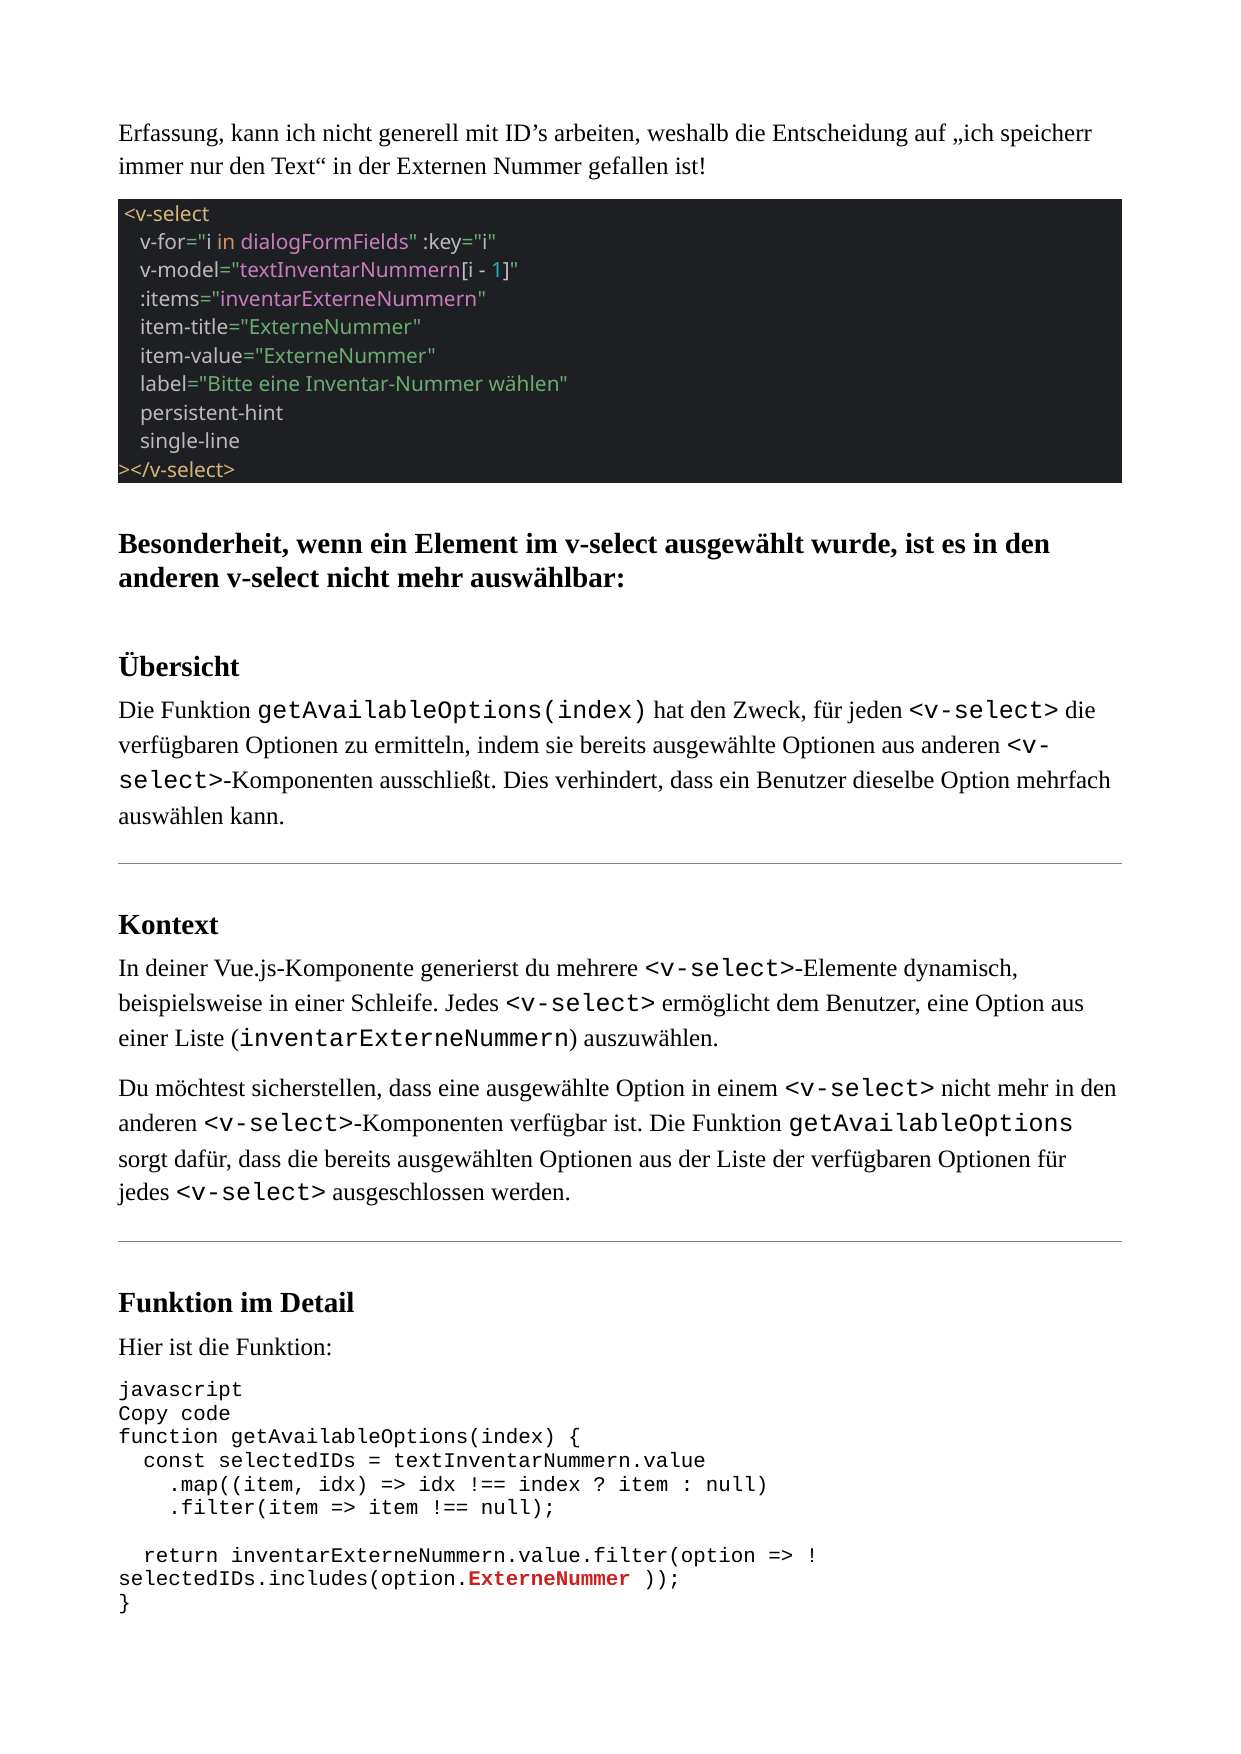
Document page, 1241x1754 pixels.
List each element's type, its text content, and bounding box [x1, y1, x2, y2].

text } [118, 1592, 1122, 1616]
text Copy code [118, 1403, 1122, 1426]
text return inventarExterneNummern.value.filter(option => !selectedIDs.includes(option.ExterneNummer )); [118, 1545, 1122, 1592]
subtitle Kontext [118, 907, 1122, 941]
subtitle Übersicht [118, 649, 1122, 683]
text Die Funktion getAvailableOptions(index) hat den Zweck, für jeden <v-select> die verfügbaren Optionen zu ermitteln, indem sie bereits ausgewählte Optionen aus anderen <v-select>-Komponenten ausschließt. Dies verhindert, dass ein Benutzer dieselbe Option mehrfach auswählen kann. [118, 695, 1122, 829]
text const selectedIDs = textInventarNummern.value [118, 1450, 1122, 1474]
text .filter(item => item !== null); [118, 1497, 1122, 1521]
text In deiner Vue.js-Komponente generierst du mehrere <v-select>-Elemente dynamisch, beispielsweise in einer Schleife. Jedes <v-select> ermöglicht dem Benutzer, eine Option aus einer Liste (inventarExterneNummern) auszuwählen. [118, 953, 1122, 1054]
subtitle Funktion im Detail [118, 1286, 1122, 1319]
text .map((item, idx) => idx !== index ? item : null) [118, 1474, 1122, 1497]
text function getAvailableOptions(index) { [118, 1426, 1122, 1450]
text javascript [118, 1379, 1122, 1403]
text Erfassung, kann ich nicht generell mit ID’s arbeiten, weshalb die Entscheidung auf „ich speicherr immer nur den Text“ in der Externen Nummer gefallen ist! [118, 118, 1122, 180]
subtitle Besonderheit, wenn ein Element im v-select ausgewählt wurde, ist es in den anderen v-select nicht mehr auswählbar: [118, 526, 1122, 593]
text <v-select v-for="i in dialogFormFields" :key="i" v-model="textInventarNummern[i - 1]" :items="inventarExterneNummern" item-title="ExterneNummer" item-value="ExterneNummer" label="Bitte eine Inventar-Nummer wählen" persistent-hint single-line ></v-select> [118, 199, 1122, 483]
text Hier ist die Funktion: [118, 1332, 1122, 1360]
text Du möchtest sicherstellen, dass eine ausgewählte Option in einem <v-select> nicht mehr in den anderen <v-select>-Komponenten verfügbar ist. Die Funktion getAvailableOptions sorgt dafür, dass die bereits ausgewählten Optionen aus der Liste der verfügbaren Optionen für jedes <v-select> ausgeschlossen werden. [118, 1073, 1122, 1207]
